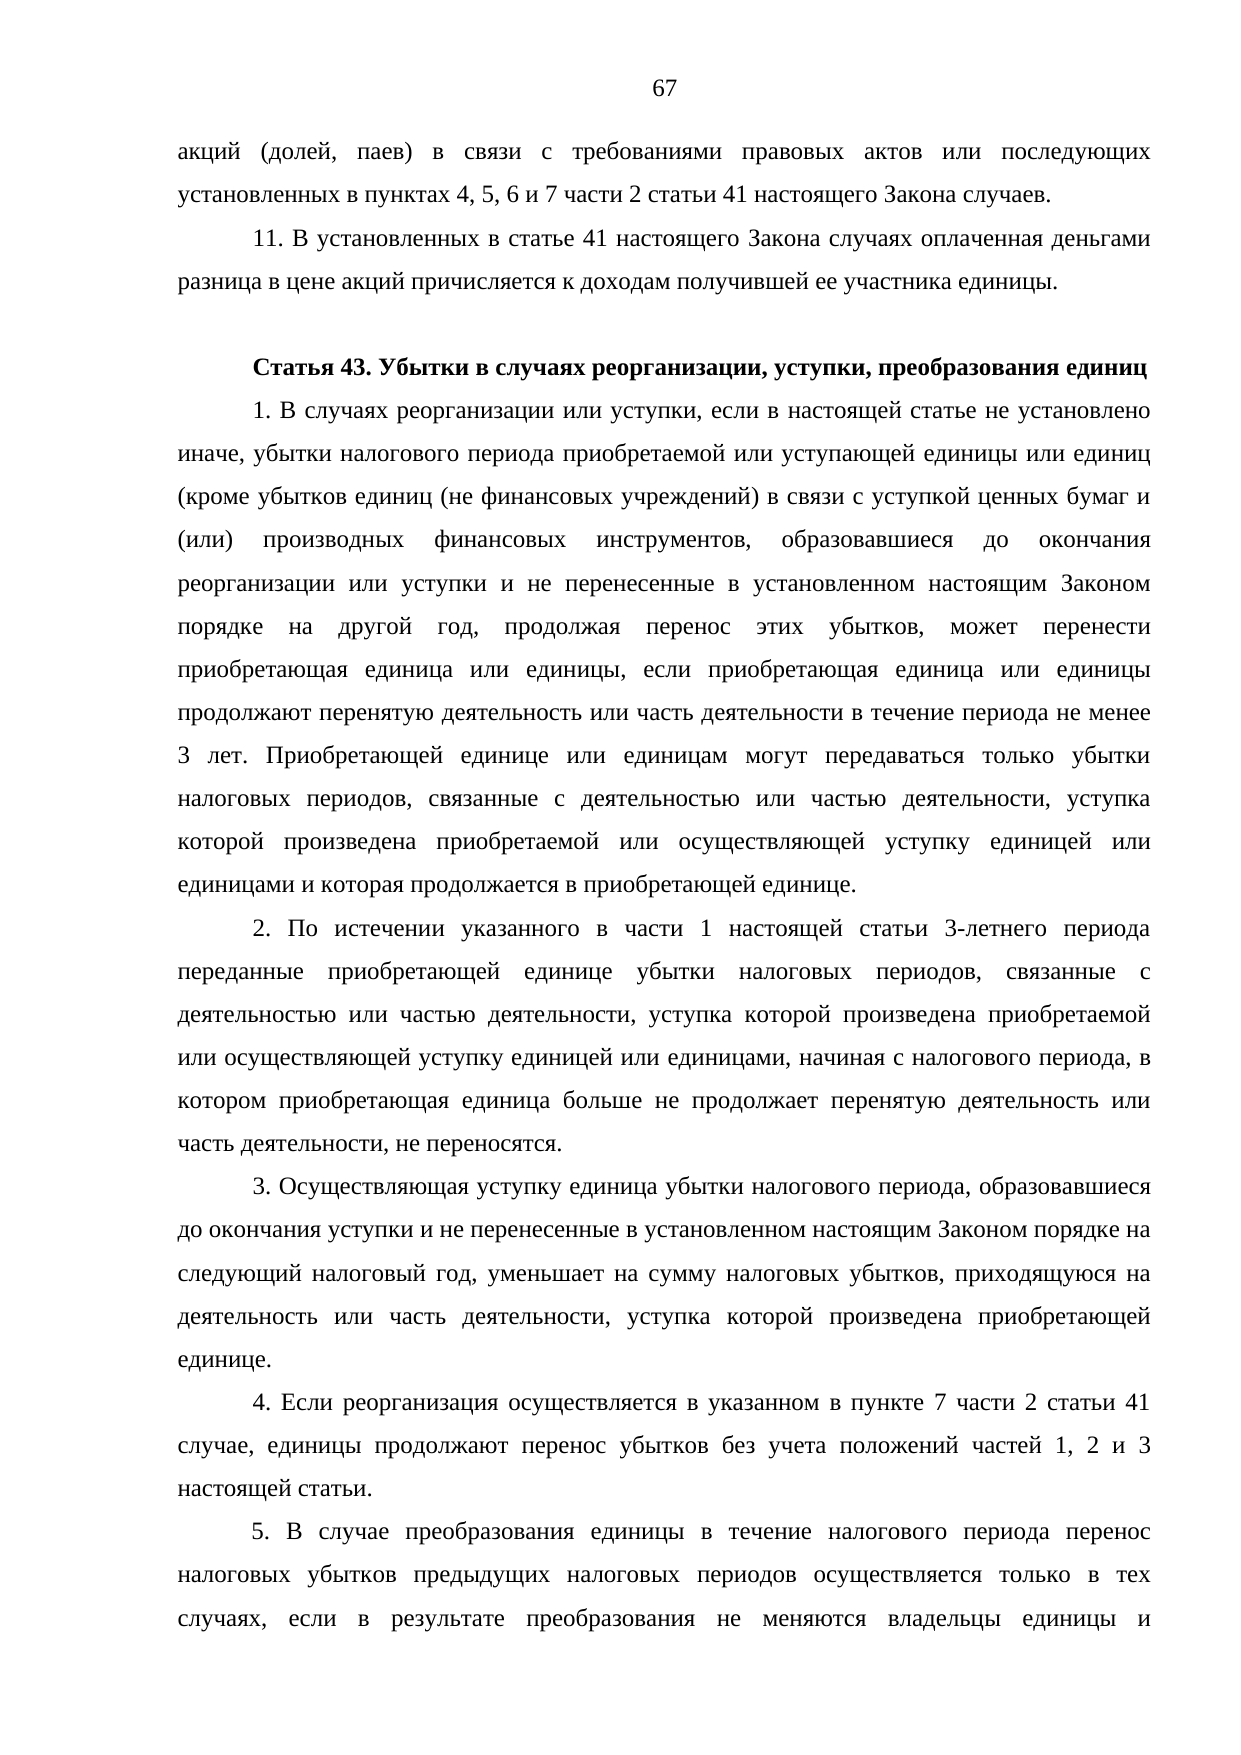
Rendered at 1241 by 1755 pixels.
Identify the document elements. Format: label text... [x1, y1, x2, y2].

text 5. В случае преобразования единицы в течение налогового периода перенос налоговых убытков предыдущих налоговых периодов осуществляется только в тех случаях, если в результате преобразования не меняются владельцы единицы и [177, 1516, 1152, 1631]
text 4. Если реорганизация осуществляется в указанном в пункте 7 части 2 статьи 41 случае, единицы продолжают перенос убытков без учета положений частей 1, 2 и 3 настоящей статьи. [177, 1387, 1152, 1502]
text Статья 43. Убытки в случаях реорганизации, уступки, преобразования единиц [252, 352, 1152, 381]
text акций (долей, паев) в связи с требованиями правовых актов или последующих установленных в пунктах 4, 5, 6 и 7 части 2 статьи 41 настоящего Закона случаев. [177, 136, 1152, 208]
text 2. По истечении указанного в части 1 настоящей статьи 3-летнего периода переданные приобретающей единице убытки налоговых периодов, связанные с деятельностью или частью деятельности, уступка которой произведена приобретаемой или осуществляющей уступку единицей или единицами, начиная с налогового периода, в котором приобретающая единица больше не продолжает перенятую деятельность или часть деятельности, не переносятся. [177, 913, 1152, 1157]
text 3. Осуществляющая уступку единица убытки налогового периода, образовавшиеся до окончания уступки и не перенесенные в установленном настоящим Законом порядке на следующий налоговый год, уменьшает на сумму налоговых убытков, приходящуюся на деятельность или часть деятельности, уступка которой произведена приобретающей единице. [177, 1171, 1152, 1373]
text 11. В установленных в статье 41 настоящего Закона случаях оплаченная деньгами разница в цене акций причисляется к доходам получившей ее участника единицы. [177, 223, 1152, 294]
text 1. В случаях реорганизации или уступки, если в настоящей статье не установлено иначе, убытки налогового периода приобретаемой или уступающей единицы или единиц (кроме убытков единиц (не финансовых учреждений) в связи с уступкой ценных бумаг и (или) производных финансовых инструментов, образовавшиеся до окончания реорганизации или уступки и не перенесенные в установленном настоящим Законом порядке на другой год, продолжая перенос этих убытков, может перенести приобретающая единица или единицы, если приобретающая единица или единицы продолжают перенятую деятельность или часть деятельности в течение периода не менее 3 лет. Приобретающей единице или единицам могут передаваться только убытки налоговых периодов, связанные с деятельностью или частью деятельности, уступка которой произведена приобретаемой или осуществляющей уступку единицей или единицами и которая продолжается в приобретающей единице. [177, 395, 1152, 898]
